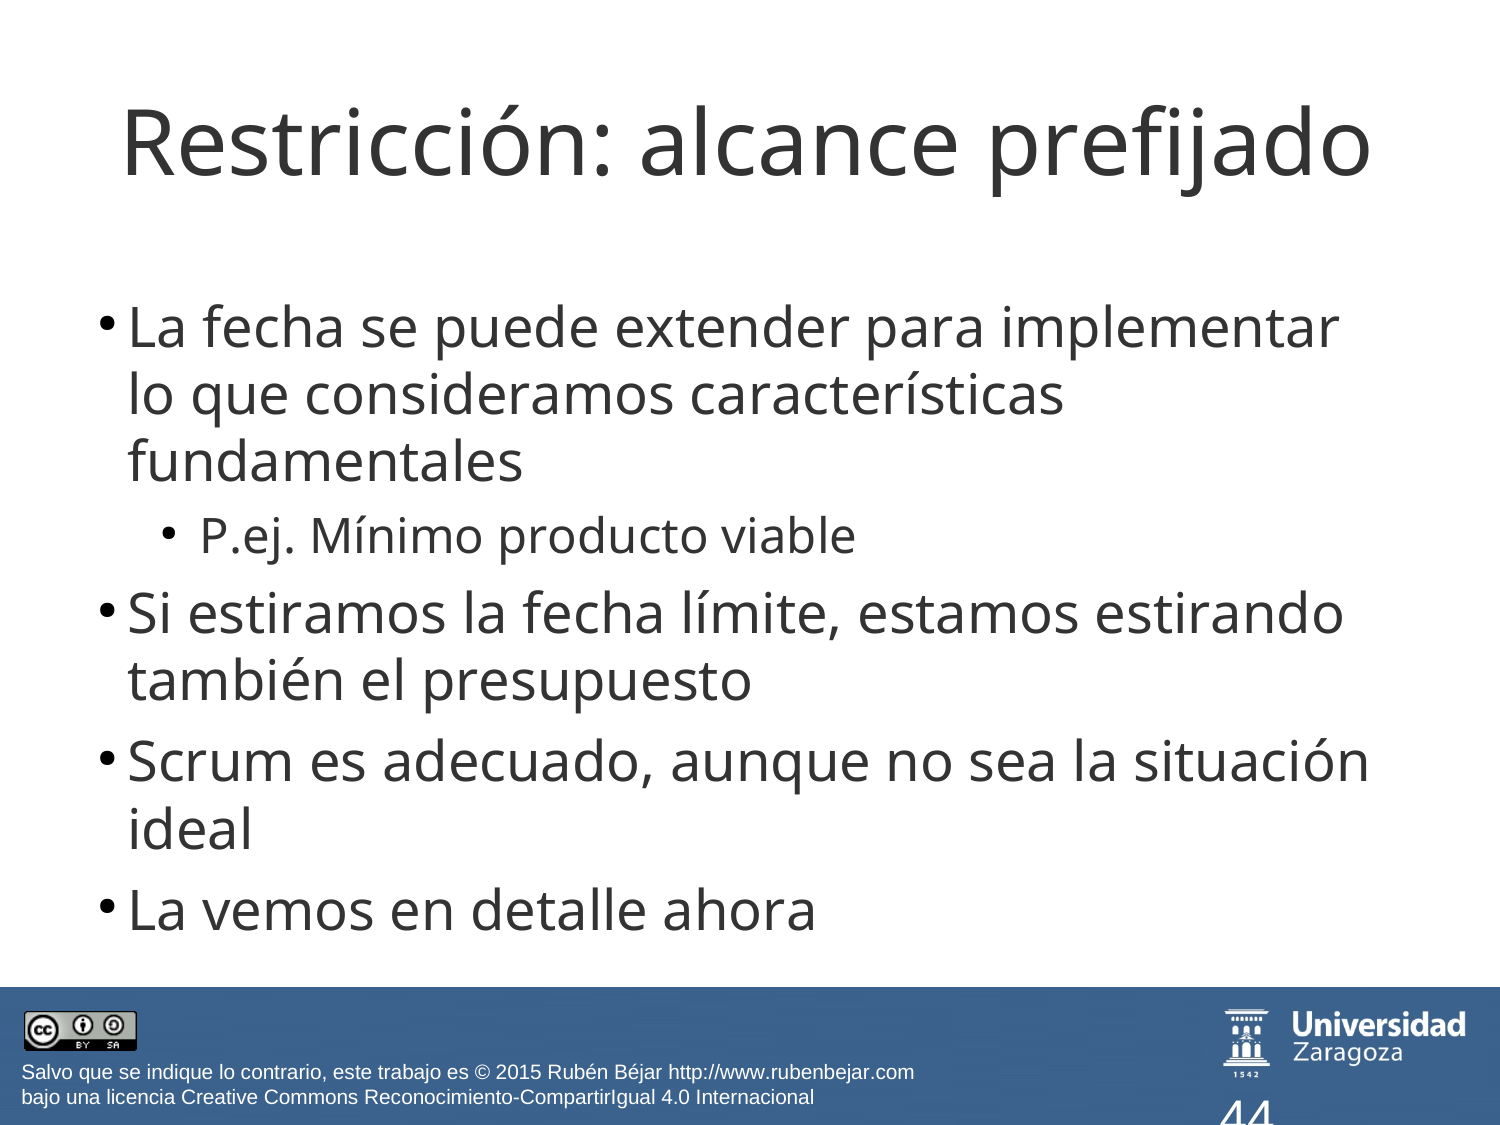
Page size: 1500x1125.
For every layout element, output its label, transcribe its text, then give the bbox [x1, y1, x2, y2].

picture [1252, 1107, 1264, 1124]
title Restricción: alcance prefijado [74, 21, 1420, 257]
picture [0, 987, 1500, 1125]
picture [1224, 1107, 1236, 1124]
list La fecha se puede extender para implementar lo que consideramos características fundamentales P.ej. Mínimo producto viable Si estiramos la fecha límite, estamos estirando también el presupuesto Scrum es adecuado, aunque no sea la situación ideal La vemos en detalle ahora [82, 283, 1418, 957]
